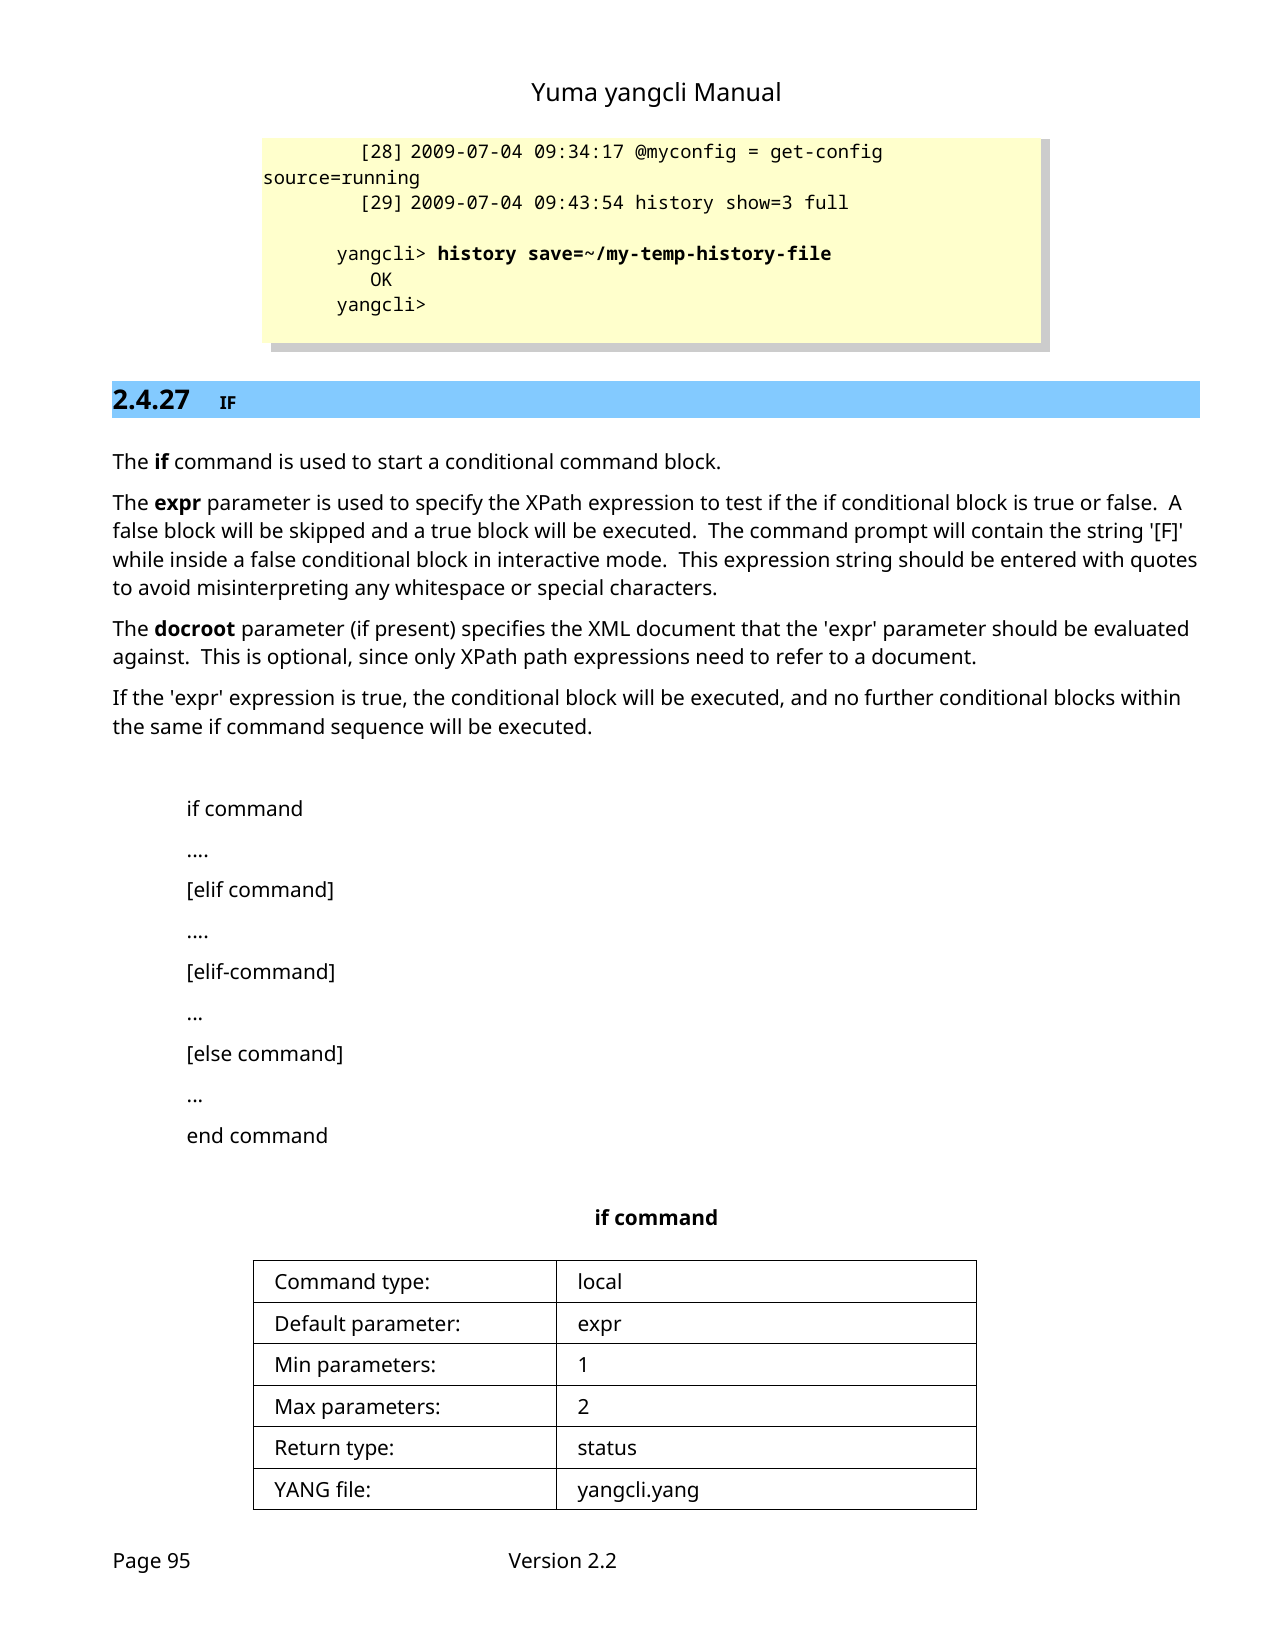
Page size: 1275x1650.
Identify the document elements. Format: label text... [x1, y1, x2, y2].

text if command [112, 794, 1200, 822]
text .... [112, 835, 1200, 863]
table_cell Default parameter: [254, 1303, 556, 1343]
text [29] 2009-07-04 09:43:54 history show=3 full [262, 189, 1041, 215]
table_cell Return type: [254, 1427, 556, 1468]
text [elif-command] [112, 957, 1200, 986]
table_cell 2 [557, 1386, 976, 1426]
table_header local [557, 1261, 976, 1302]
text .... [112, 917, 1200, 945]
text The if command is used to start a conditional command block. [112, 447, 1200, 475]
table_cell 1 [557, 1344, 976, 1385]
text ... [112, 1080, 1200, 1109]
text [else command] [112, 1039, 1200, 1068]
text The docroot parameter (if present) specifies the XML document that the 'expr' parameter should be evaluated against. This is optional, since only XPath path expressions need to refer to a document. [112, 614, 1200, 671]
table_cell Min parameters: [254, 1344, 556, 1385]
table_cell yangcli.yang [557, 1469, 976, 1509]
table_header Command type: [254, 1261, 556, 1302]
text If the 'expr' expression is true, the conditional block will be executed, and no further conditional blocks within the same if command sequence will be executed. [112, 683, 1200, 740]
table_cell Max parameters: [254, 1386, 556, 1426]
subtitle if [112, 381, 1200, 418]
table_cell YANG file: [254, 1469, 556, 1509]
text OK [262, 266, 1041, 292]
table_cell expr [557, 1303, 976, 1343]
text end command [112, 1121, 1200, 1150]
subtitle if command [127, 1203, 1185, 1232]
text [28] 2009-07-04 09:34:17 @myconfig = get-config source=running [262, 138, 1041, 189]
text The expr parameter is used to specify the XPath expression to test if the if conditional block is true or false. A false block will be skipped and a true block will be executed. The command prompt will contain the string '[F]' while inside a false conditional block in interactive mode. This expression string should be entered with quotes to avoid misinterpreting any whitespace or special characters. [112, 488, 1200, 602]
text [elif command] [112, 876, 1200, 904]
text yangcli> [262, 292, 1041, 317]
text ... [112, 998, 1200, 1027]
table_cell status [557, 1427, 976, 1468]
text yangcli> history save=~/my-temp-history-file [262, 241, 1041, 266]
